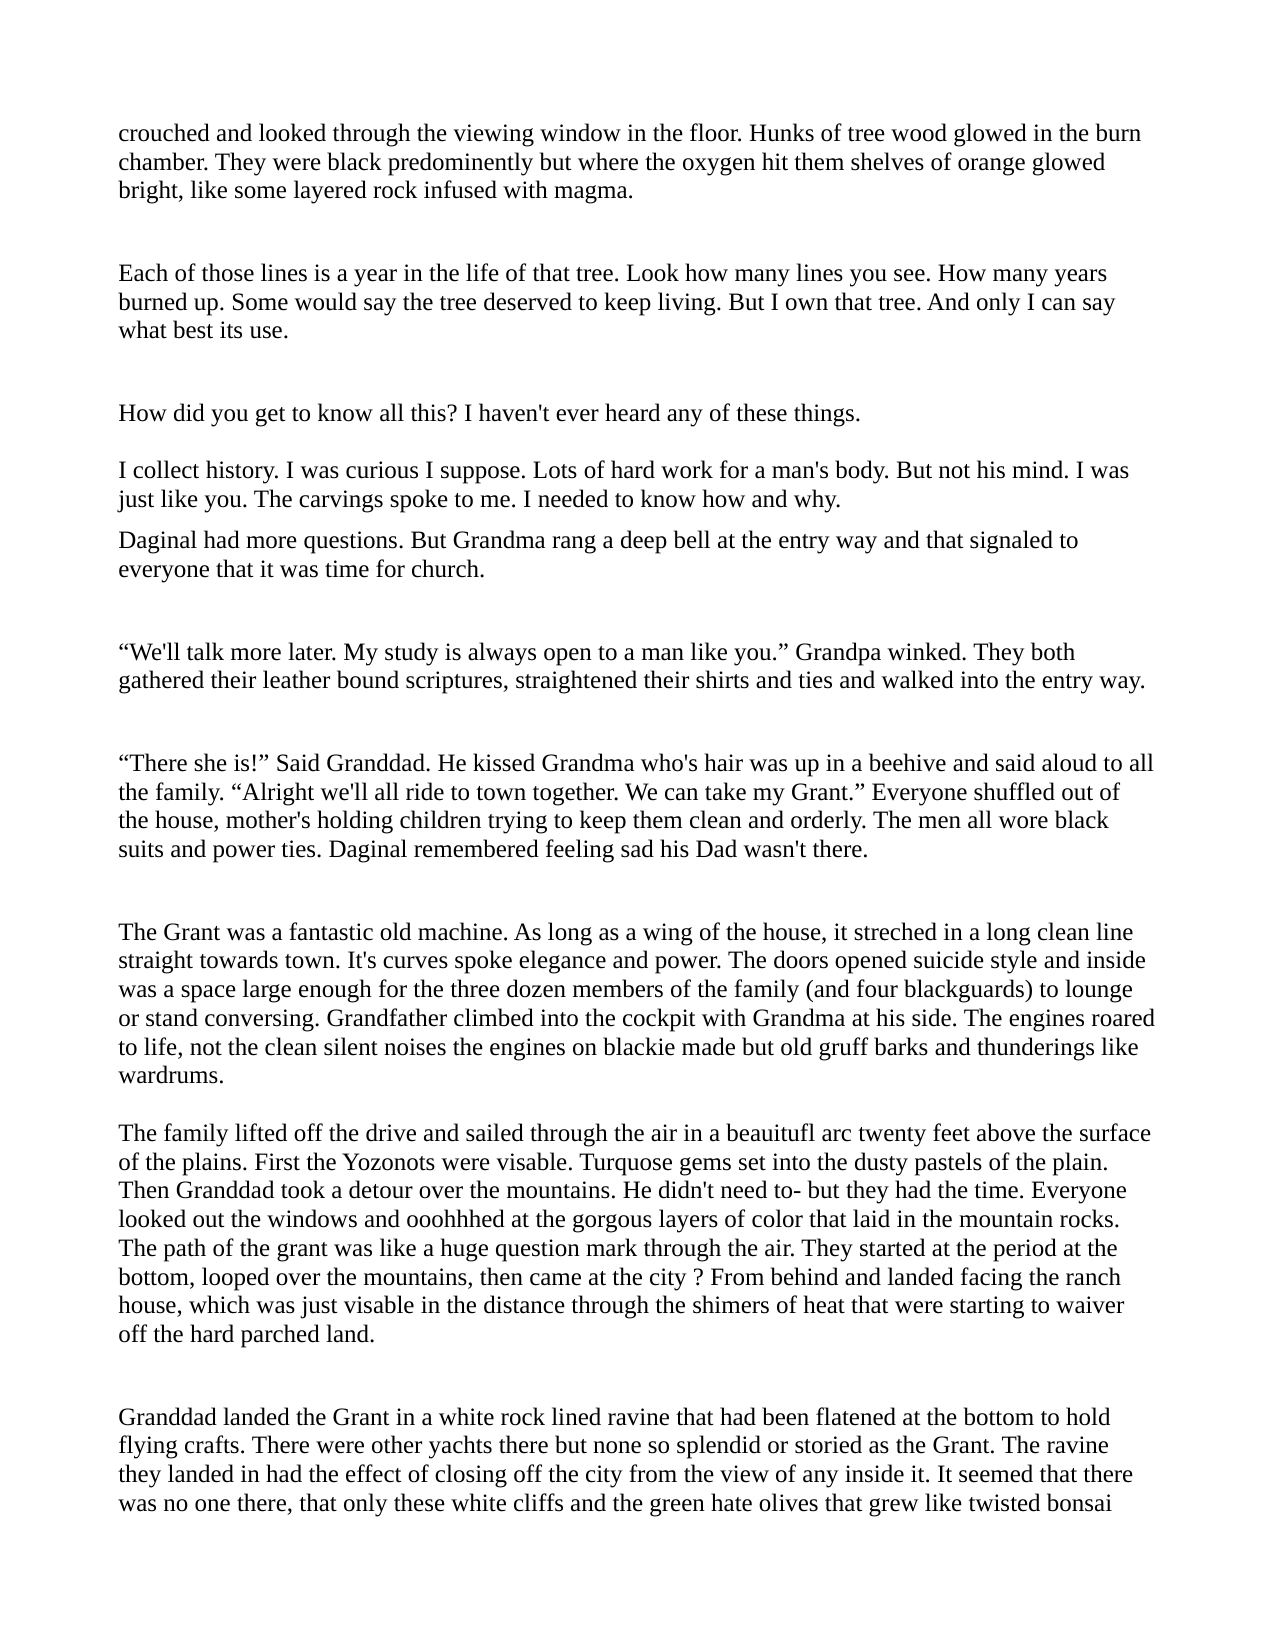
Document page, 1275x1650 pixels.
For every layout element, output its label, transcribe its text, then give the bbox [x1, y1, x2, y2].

text “We'll talk more later. My study is always open to a man like you.” Grandpa winked. They both gathered their leather bound scriptures, straightened their shirts and ties and walked into the entry way. [118, 637, 1157, 694]
text The Grant was a fantastic old machine. As long as a wing of the house, it streched in a long clean line straight towards town. It's curves spoke elegance and power. The doors opened suicide style and inside was a space large enough for the three dozen members of the family (and four blackguards) to lounge or stand conversing. Grandfather climbed into the cockpit with Grandma at his side. The engines roared to life, not the clean silent noises the engines on blackie made but old gruff barks and thunderings like wardrums. The family lifted off the drive and sailed through the air in a beauitufl arc twenty feet above the surface of the plains. First the Yozonots were visable. Turquose gems set into the dusty pastels of the plain. Then Granddad took a detour over the mountains. He didn't need to- but they had the time. Everyone looked out the windows and ooohhhed at the gorgous layers of color that laid in the mountain rocks. The path of the grant was like a huge question mark through the air. They started at the period at the bottom, looped over the mountains, then came at the city ? From behind and landed facing the ranch house, which was just visable in the distance through the shimers of heat that were starting to waiver off the hard parched land. [118, 917, 1157, 1348]
text Daginal had more questions. But Grandma rang a deep bell at the entry way and that signaled to everyone that it was time for church. [118, 526, 1157, 583]
text “There she is!” Said Granddad. He kissed Grandma who's hair was up in a beehive and said aloud to all the family. “Alright we'll all ride to town together. We can take my Grant.” Everyone shuffled out of the house, mother's holding children trying to keep them clean and orderly. The men all wore black suits and power ties. Daginal remembered feeling sad his Dad wasn't there. [118, 748, 1157, 863]
text crouched and looked through the viewing window in the floor. Hunks of tree wood glowed in the burn chamber. They were black predominently but where the oxygen hit them shelves of orange glowed bright, like some layered rock infused with magma. [118, 118, 1157, 204]
text Each of those lines is a year in the life of that tree. Look how many lines you see. How many years burned up. Some would say the tree deserved to keep living. But I own that tree. And only I can say what best its use. [118, 258, 1157, 344]
text How did you get to know all this? I haven't ever heard any of these things. I collect history. I was curious I suppose. Lots of hard work for a man's body. But not his mind. I was just like you. The carvings spoke to me. I needed to know how and why. [118, 398, 1157, 513]
text Granddad landed the Grant in a white rock lined ravine that had been flatened at the bottom to hold flying crafts. There were other yachts there but none so splendid or storied as the Grant. The ravine they landed in had the effect of closing off the city from the view of any inside it. It seemed that there was no one there, that only these white cliffs and the green hate olives that grew like twisted bonsai [118, 1402, 1157, 1517]
